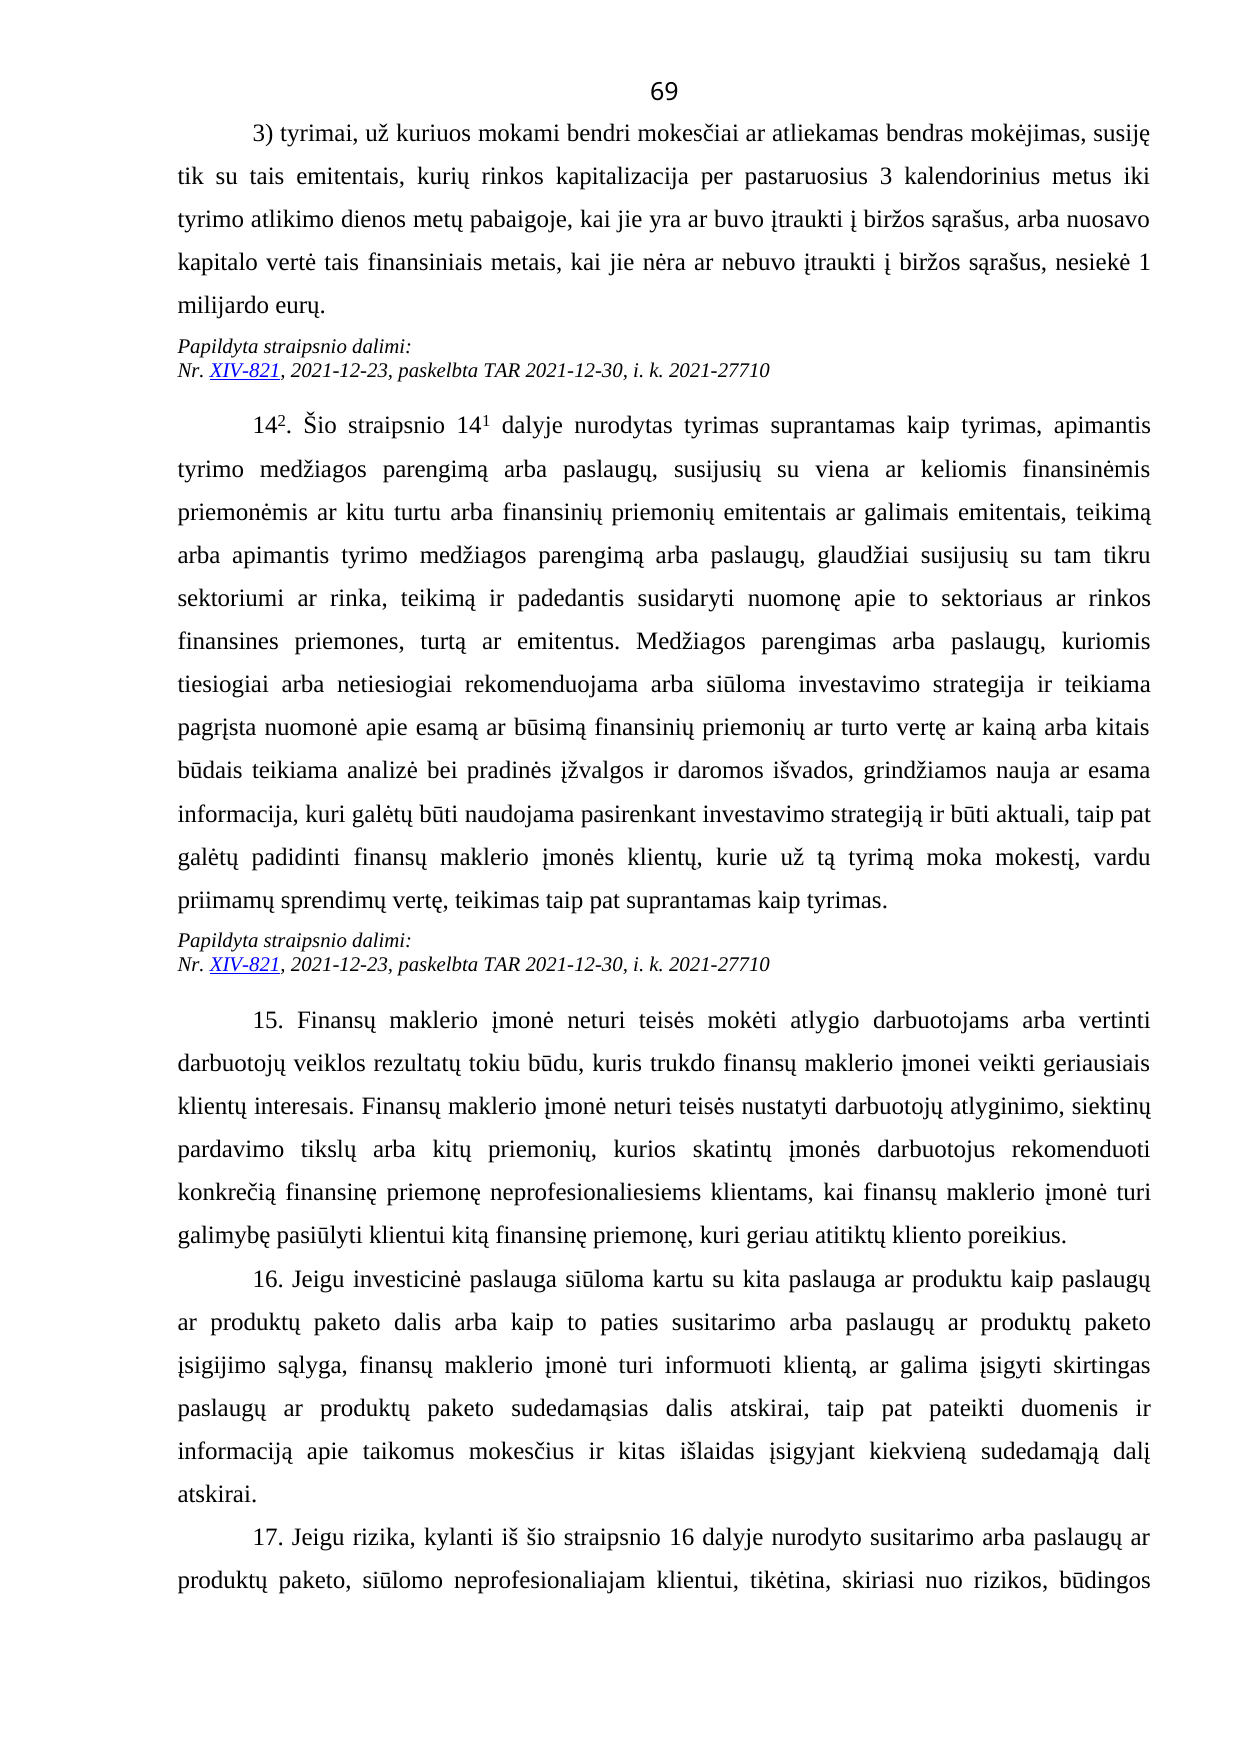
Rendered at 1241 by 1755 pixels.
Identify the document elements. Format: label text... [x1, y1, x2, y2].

text 142. Šio straipsnio 141 dalyje nurodytas tyrimas suprantamas kaip tyrimas, apimantis tyrimo medžiagos parengimą arba paslaugų, susijusių su viena ar keliomis finansinėmis priemonėmis ar kitu turtu arba finansinių priemonių emitentais ar galimais emitentais, teikimą arba apimantis tyrimo medžiagos parengimą arba paslaugų, glaudžiai susijusių su tam tikru sektoriumi ar rinka, teikimą ir padedantis susidaryti nuomonę apie to sektoriaus ar rinkos finansines priemones, turtą ar emitentus. Medžiagos parengimas arba paslaugų, kuriomis tiesiogiai arba netiesiogiai rekomenduojama arba siūloma investavimo strategija ir teikiama pagrįsta nuomonė apie esamą ar būsimą finansinių priemonių ar turto vertę ar kainą arba kitais būdais teikiama analizė bei pradinės įžvalgos ir daromos išvados, grindžiamos nauja ar esama informacija, kuri galėtų būti naudojama pasirenkant investavimo strategiją ir būti aktuali, taip pat galėtų padidinti finansų maklerio įmonės klientų, kurie už tą tyrimą moka mokestį, vardu priimamų sprendimų vertę, teikimas taip pat suprantamas kaip tyrimas. [177, 411, 1152, 914]
text 15. Finansų maklerio įmonė neturi teisės mokėti atlygio darbuotojams arba vertinti darbuotojų veiklos rezultatų tokiu būdu, kuris trukdo finansų maklerio įmonei veikti geriausiais klientų interesais. Finansų maklerio įmonė neturi teisės nustatyti darbuotojų atlyginimo, siektinų pardavimo tikslų arba kitų priemonių, kurios skatintų įmonės darbuotojus rekomenduoti konkrečią finansinę priemonę neprofesionaliesiems klientams, kai finansų maklerio įmonė turi galimybę pasiūlyti klientui kitą finansinę priemonę, kuri geriau atitiktų kliento poreikius. [177, 1005, 1152, 1249]
text 3) tyrimai, už kuriuos mokami bendri mokesčiai ar atliekamas bendras mokėjimas, susiję tik su tais emitentais, kurių rinkos kapitalizacija per pastaruosius 3 kalendorinius metus iki tyrimo atlikimo dienos metų pabaigoje, kai jie yra ar buvo įtraukti į biržos sąrašus, arba nuosavo kapitalo vertė tais finansiniais metais, kai jie nėra ar nebuvo įtraukti į biržos sąrašus, nesiekė 1 milijardo eurų. [177, 118, 1152, 319]
text Papildyta straipsnio dalimi: [177, 928, 1152, 952]
text Nr. XIV-821, 2021-12-23, paskelbta TAR 2021-12-30, i. k. 2021-27710 [177, 358, 1152, 382]
text 16. Jeigu investicinė paslauga siūloma kartu su kita paslauga ar produktu kaip paslaugų ar produktų paketo dalis arba kaip to paties susitarimo arba paslaugų ar produktų paketo įsigijimo sąlyga, finansų maklerio įmonė turi informuoti klientą, ar galima įsigyti skirtingas paslaugų ar produktų paketo sudedamąsias dalis atskirai, taip pat pateikti duomenis ir informaciją apie taikomus mokesčius ir kitas išlaidas įsigyjant kiekvieną sudedamąją dalį atskirai. [177, 1264, 1152, 1508]
text Nr. XIV-821, 2021-12-23, paskelbta TAR 2021-12-30, i. k. 2021-27710 [177, 952, 1152, 976]
text 17. Jeigu rizika, kylanti iš šio straipsnio 16 dalyje nurodyto susitarimo arba paslaugų ar produktų paketo, siūlomo neprofesionaliajam klientui, tikėtina, skiriasi nuo rizikos, būdingos [177, 1522, 1152, 1594]
text Papildyta straipsnio dalimi: [177, 334, 1152, 358]
